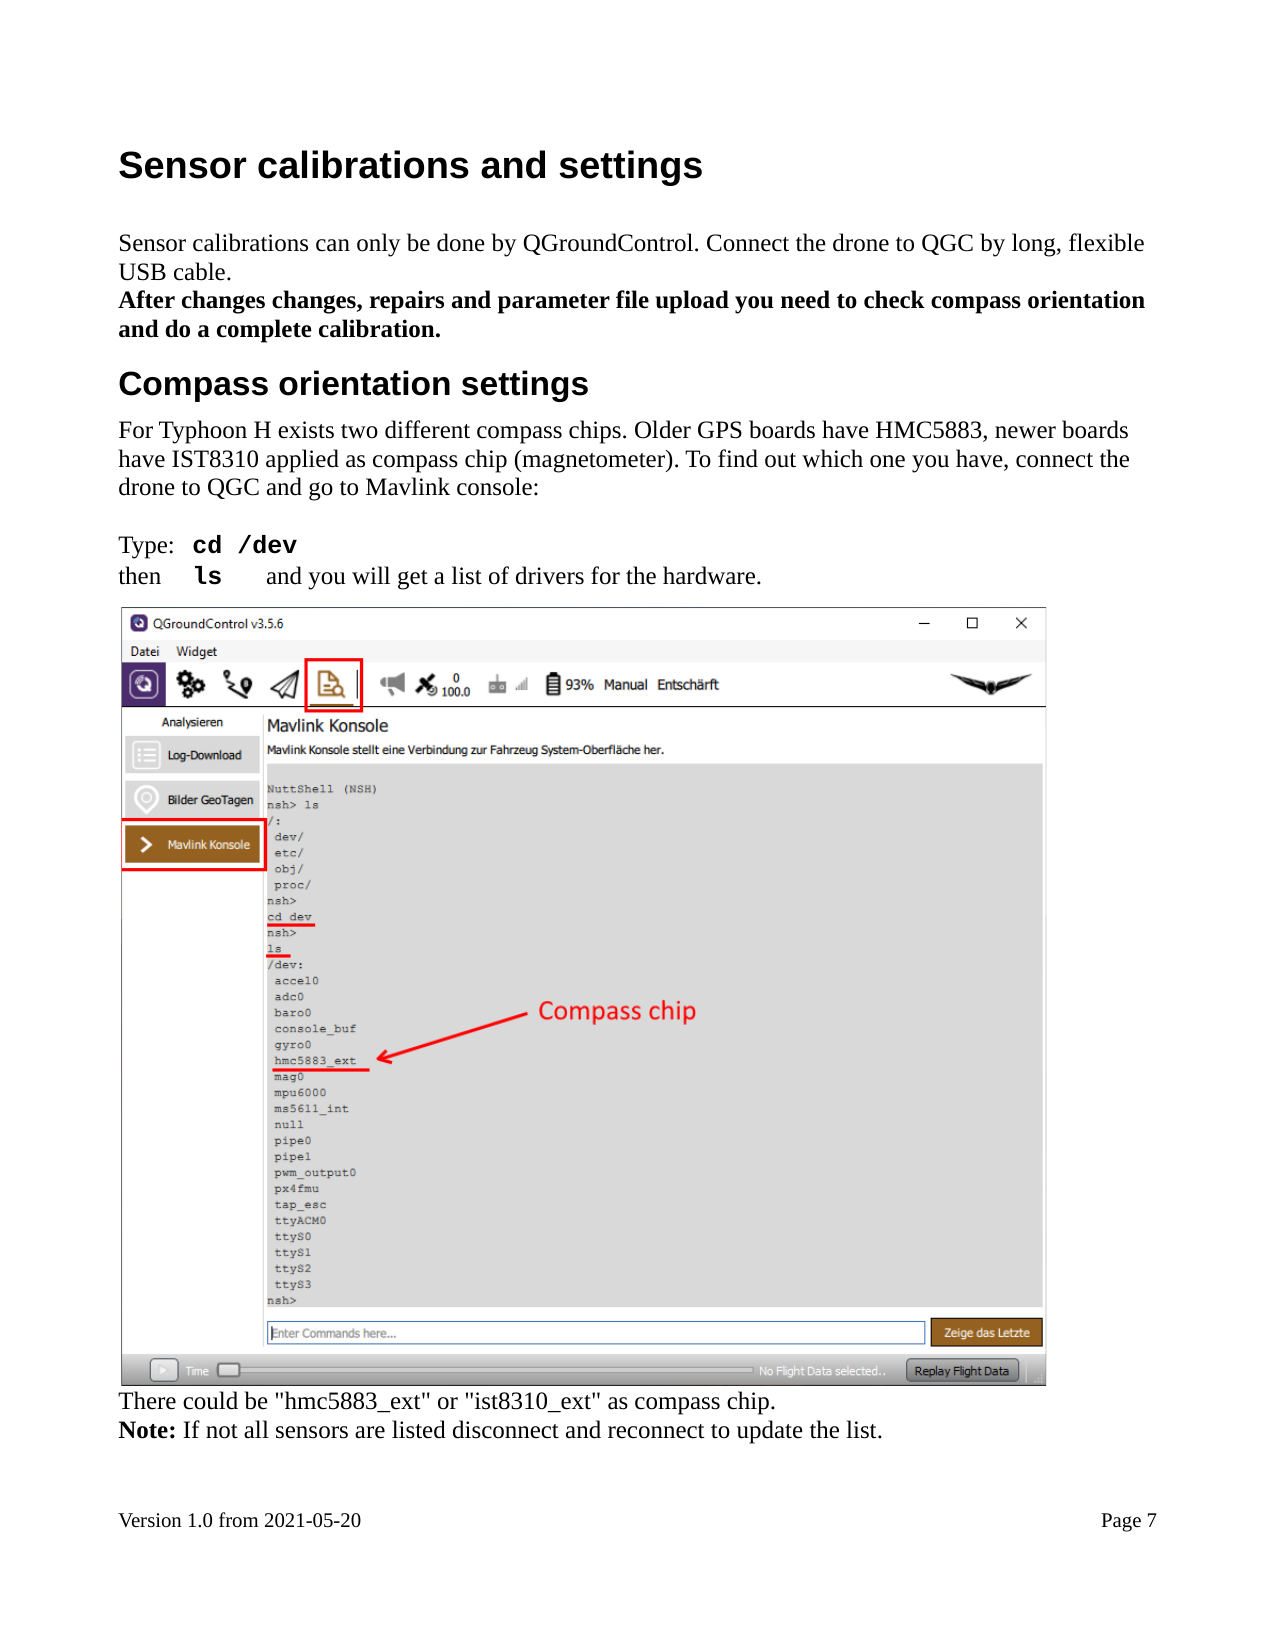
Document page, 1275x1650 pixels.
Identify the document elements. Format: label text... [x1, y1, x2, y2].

text then ls and you will get a list of drivers for the hardware. [118, 561, 1157, 592]
text Note: If not all sensors are listed disconnect and reconnect to update the list. [118, 1415, 1157, 1443]
text There could be "hmc5883_ext" or "ist8310_ext" as compass chip. [118, 592, 1157, 1415]
subtitle Compass orientation settings [118, 364, 1157, 402]
text Sensor calibrations can only be done by QGroundControl. Connect the drone to QGC by long, flexible USB cable. [118, 228, 1157, 286]
text For Typhoon H exists two different compass chips. Older GPS boards have HMC5883, newer boards have IST8310 applied as compass chip (magnetometer). To find out which one you have, connect the drone to QGC and go to Mavlink console: [118, 415, 1157, 501]
text Type: cd /dev [118, 530, 1157, 561]
text After changes changes, repairs and parameter file upload you need to check compass orientation and do a complete calibration. [118, 286, 1157, 343]
subtitle Sensor calibrations and settings [118, 143, 1157, 187]
picture [121, 607, 1047, 1386]
